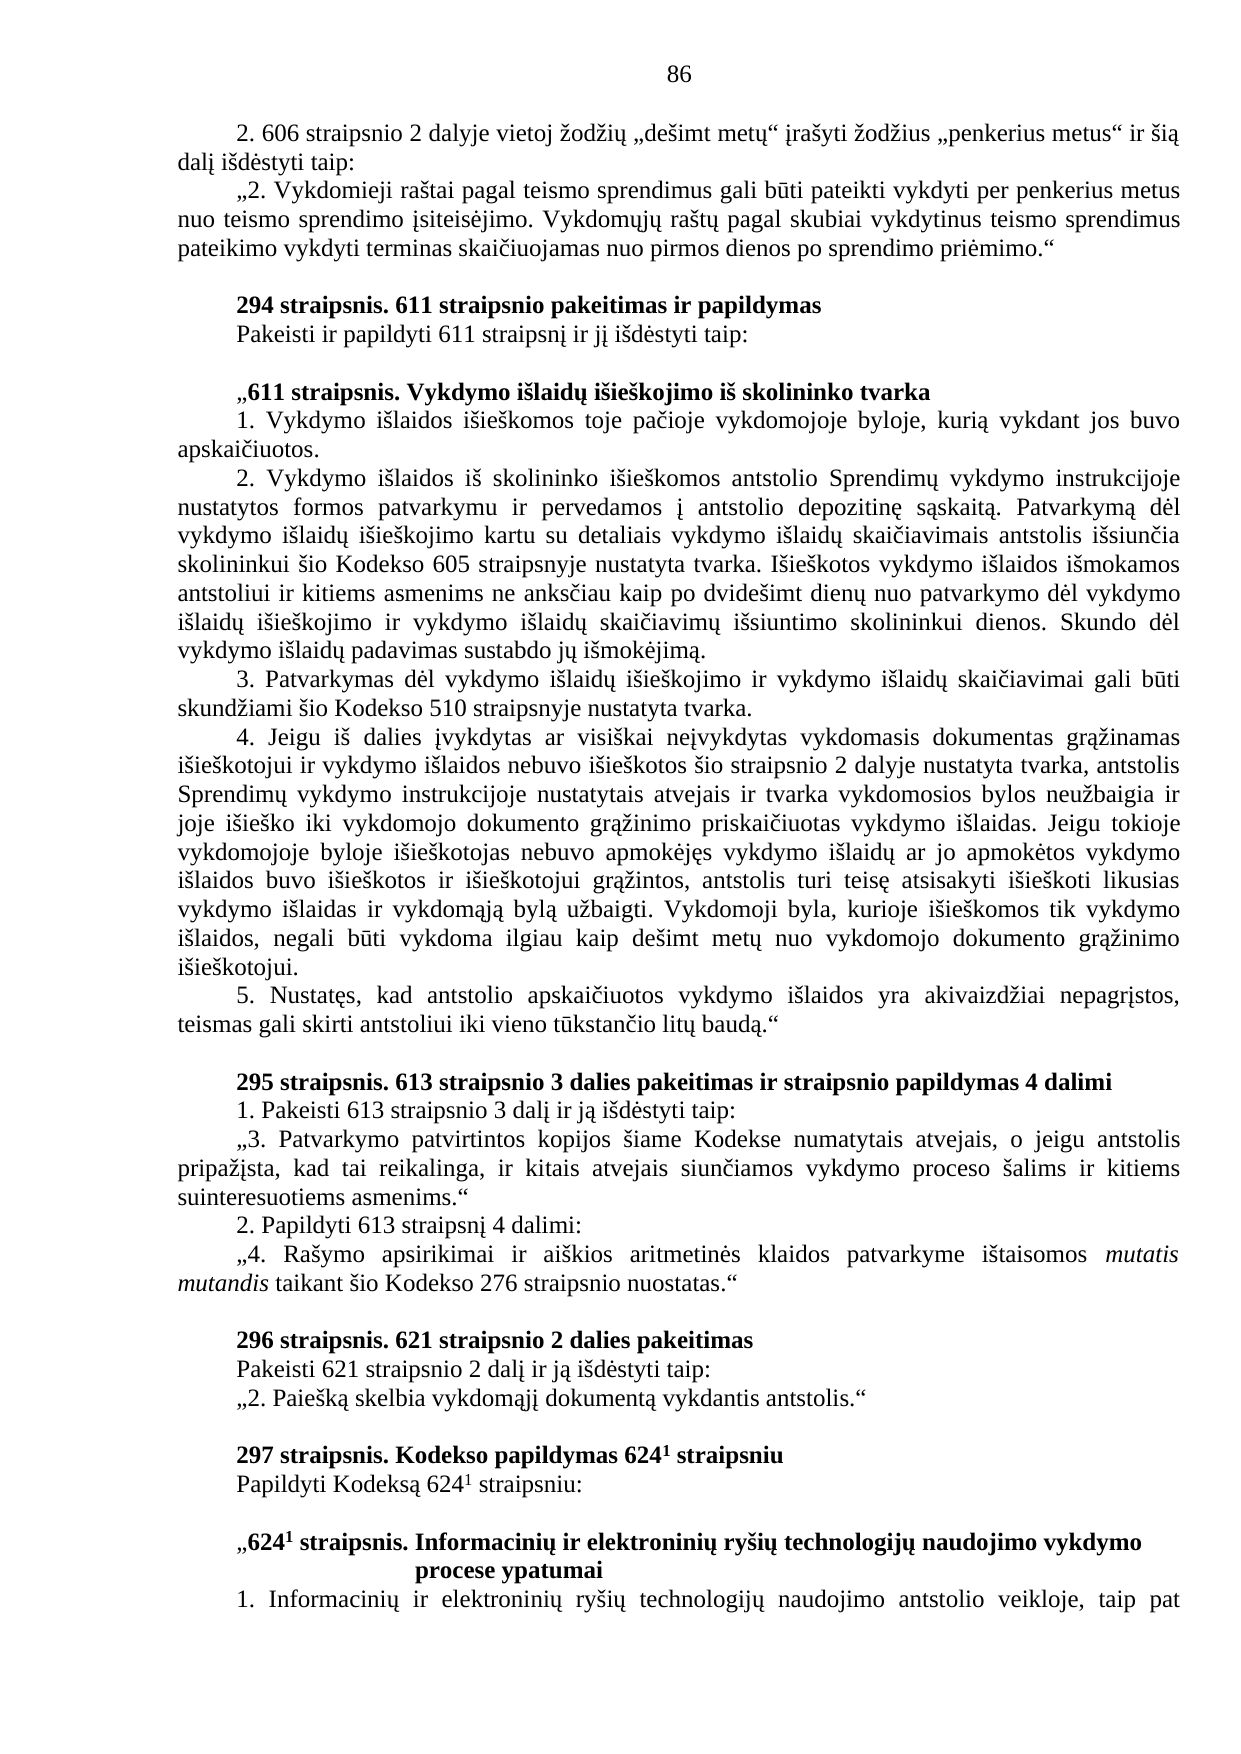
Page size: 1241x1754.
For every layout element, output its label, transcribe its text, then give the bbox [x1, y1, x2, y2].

text „6241 straipsnis. Informacinių ir elektroninių ryšių technologijų naudojimo vykdymo procese ypatumai [236, 1527, 1181, 1584]
text 294 straipsnis. 611 straipsnio pakeitimas ir papildymas [236, 291, 1181, 319]
text „4. Rašymo apsirikimai ir aiškios aritmetinės klaidos patvarkyme ištaisomos mutatis mutandis taikant šio Kodekso 276 straipsnio nuostatas.“ [177, 1239, 1181, 1297]
text 295 straipsnis. 613 straipsnio 3 dalies pakeitimas ir straipsnio papildymas 4 dalimi [236, 1067, 1181, 1096]
text Papildyti Kodeksą 6241 straipsniu: [177, 1469, 1181, 1498]
text 1. Pakeisti 613 straipsnio 3 dalį ir ją išdėstyti taip: [177, 1096, 1181, 1124]
text 296 straipsnis. 621 straipsnio 2 dalies pakeitimas [177, 1326, 1181, 1354]
text „611 straipsnis. Vykdymo išlaidų išieškojimo iš skolininko tvarka [236, 377, 1181, 406]
text 1. Informacinių ir elektroninių ryšių technologijų naudojimo antstolio veikloje, taip pat [177, 1584, 1181, 1613]
text 297 straipsnis. Kodekso papildymas 6241 straipsniu [177, 1441, 1181, 1469]
text 4. Jeigu iš dalies įvykdytas ar visiškai neįvykdytas vykdomasis dokumentas grąžinamas išieškotojui ir vykdymo išlaidos nebuvo išieškotos šio straipsnio 2 dalyje nustatyta tvarka, antstolis Sprendimų vykdymo instrukcijoje nustatytais atvejais ir tvarka vykdomosios bylos neužbaigia ir joje išieško iki vykdomojo dokumento grąžinimo priskaičiuotas vykdymo išlaidas. Jeigu tokioje vykdomojoje byloje išieškotojas nebuvo apmokėjęs vykdymo išlaidų ar jo apmokėtos vykdymo išlaidos buvo išieškotos ir išieškotojui grąžintos, antstolis turi teisę atsisakyti išieškoti likusias vykdymo išlaidas ir vykdomąją bylą užbaigti. Vykdomoji byla, kurioje išieškomos tik vykdymo išlaidos, negali būti vykdoma ilgiau kaip dešimt metų nuo vykdomojo dokumento grąžinimo išieškotojui. [177, 722, 1181, 981]
text „2. Paiešką skelbia vykdomąjį dokumentą vykdantis antstolis.“ [177, 1383, 1181, 1412]
text „3. Patvarkymo patvirtintos kopijos šiame Kodekse numatytais atvejais, o jeigu antstolis pripažįsta, kad tai reikalinga, ir kitais atvejais siunčiamos vykdymo proceso šalims ir kitiems suinteresuotiems asmenims.“ [177, 1124, 1181, 1211]
text „2. Vykdomieji raštai pagal teismo sprendimus gali būti pateikti vykdyti per penkerius metus nuo teismo sprendimo įsiteisėjimo. Vykdomųjų raštų pagal skubiai vykdytinus teismo sprendimus pateikimo vykdyti terminas skaičiuojamas nuo pirmos dienos po sprendimo priėmimo.“ [177, 176, 1181, 262]
text Pakeisti 621 straipsnio 2 dalį ir ją išdėstyti taip: [177, 1354, 1181, 1383]
text 2. Vykdymo išlaidos iš skolininko išieškomos antstolio Sprendimų vykdymo instrukcijoje nustatytos formos patvarkymu ir pervedamos į antstolio depozitinę sąskaitą. Patvarkymą dėl vykdymo išlaidų išieškojimo kartu su detaliais vykdymo išlaidų skaičiavimais antstolis išsiunčia skolininkui šio Kodekso 605 straipsnyje nustatyta tvarka. Išieškotos vykdymo išlaidos išmokamos antstoliui ir kitiems asmenims ne anksčiau kaip po dvidešimt dienų nuo patvarkymo dėl vykdymo išlaidų išieškojimo ir vykdymo išlaidų skaičiavimų išsiuntimo skolininkui dienos. Skundo dėl vykdymo išlaidų padavimas sustabdo jų išmokėjimą. [177, 463, 1181, 664]
text Pakeisti ir papildyti 611 straipsnį ir jį išdėstyti taip: [177, 319, 1181, 348]
text 1. Vykdymo išlaidos išieškomos toje pačioje vykdomojoje byloje, kurią vykdant jos buvo apskaičiuotos. [177, 406, 1181, 463]
text 3. Patvarkymas dėl vykdymo išlaidų išieškojimo ir vykdymo išlaidų skaičiavimai gali būti skundžiami šio Kodekso 510 straipsnyje nustatyta tvarka. [177, 664, 1181, 722]
text 5. Nustatęs, kad antstolio apskaičiuotos vykdymo išlaidos yra akivaizdžiai nepagrįstos, teismas gali skirti antstoliui iki vieno tūkstančio litų baudą.“ [177, 981, 1181, 1038]
text 2. 606 straipsnio 2 dalyje vietoj žodžių „dešimt metų“ įrašyti žodžius „penkerius metus“ ir šią dalį išdėstyti taip: [177, 118, 1181, 176]
text 2. Papildyti 613 straipsnį 4 dalimi: [177, 1211, 1181, 1239]
